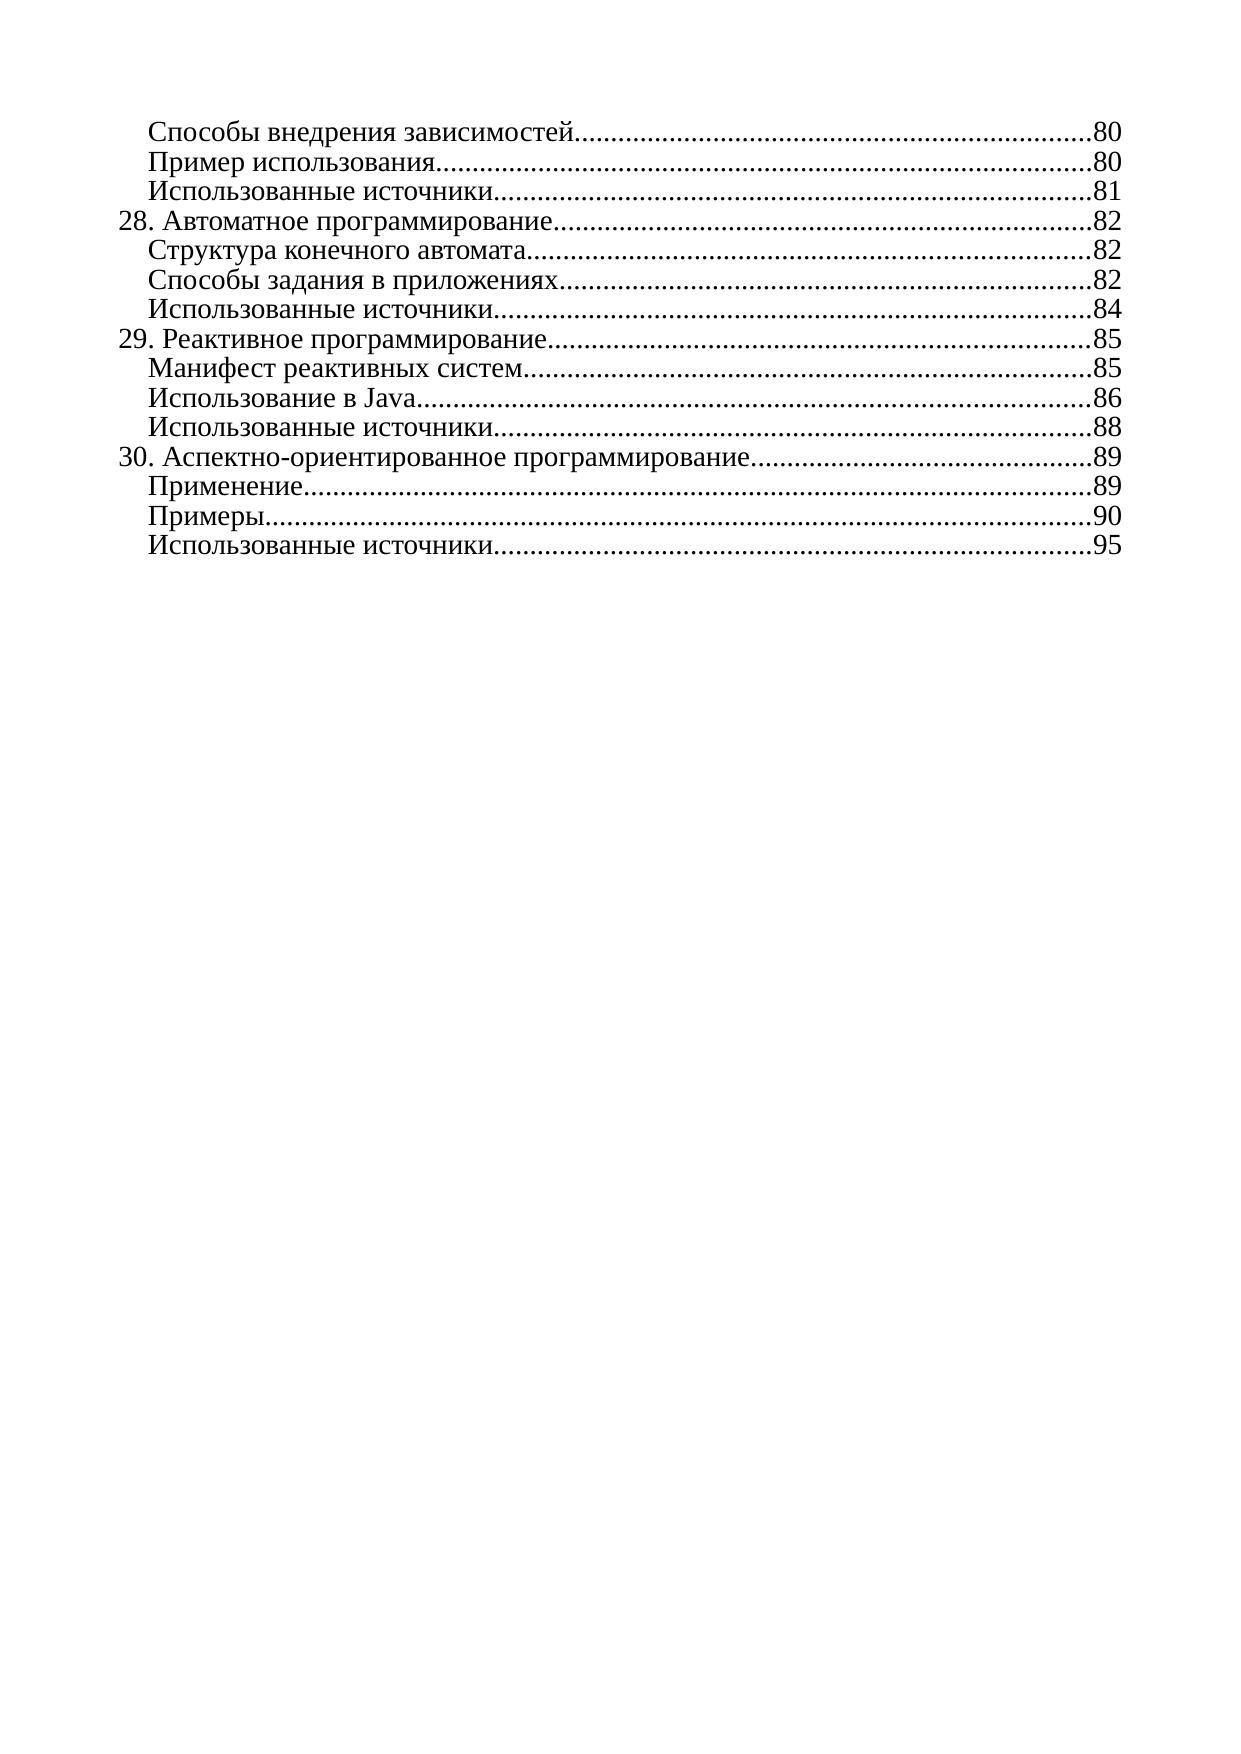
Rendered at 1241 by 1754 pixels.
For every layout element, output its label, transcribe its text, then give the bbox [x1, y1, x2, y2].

text Манифест реактивных систем 85 [148, 354, 1122, 383]
text Использованные источники 95 [148, 531, 1122, 560]
text Использование в Java 86 [148, 383, 1122, 413]
text Примеры 90 [148, 501, 1122, 531]
text Использованные источники 84 [148, 295, 1122, 324]
text Использованные источники 88 [148, 413, 1122, 442]
text 28. Автоматное программирование 82 [118, 207, 1122, 236]
text Использованные источники 81 [148, 177, 1122, 207]
text Способы задания в приложениях 82 [148, 266, 1122, 295]
text Способы внедрения зависимостей 80 [148, 118, 1122, 148]
text Пример использования 80 [148, 148, 1122, 177]
text Структура конечного автомата 82 [148, 236, 1122, 266]
text 30. Аспектно-ориентированное программирование 89 [118, 442, 1122, 472]
text Применение 89 [148, 472, 1122, 501]
text 29. Реактивное программирование 85 [118, 324, 1122, 354]
